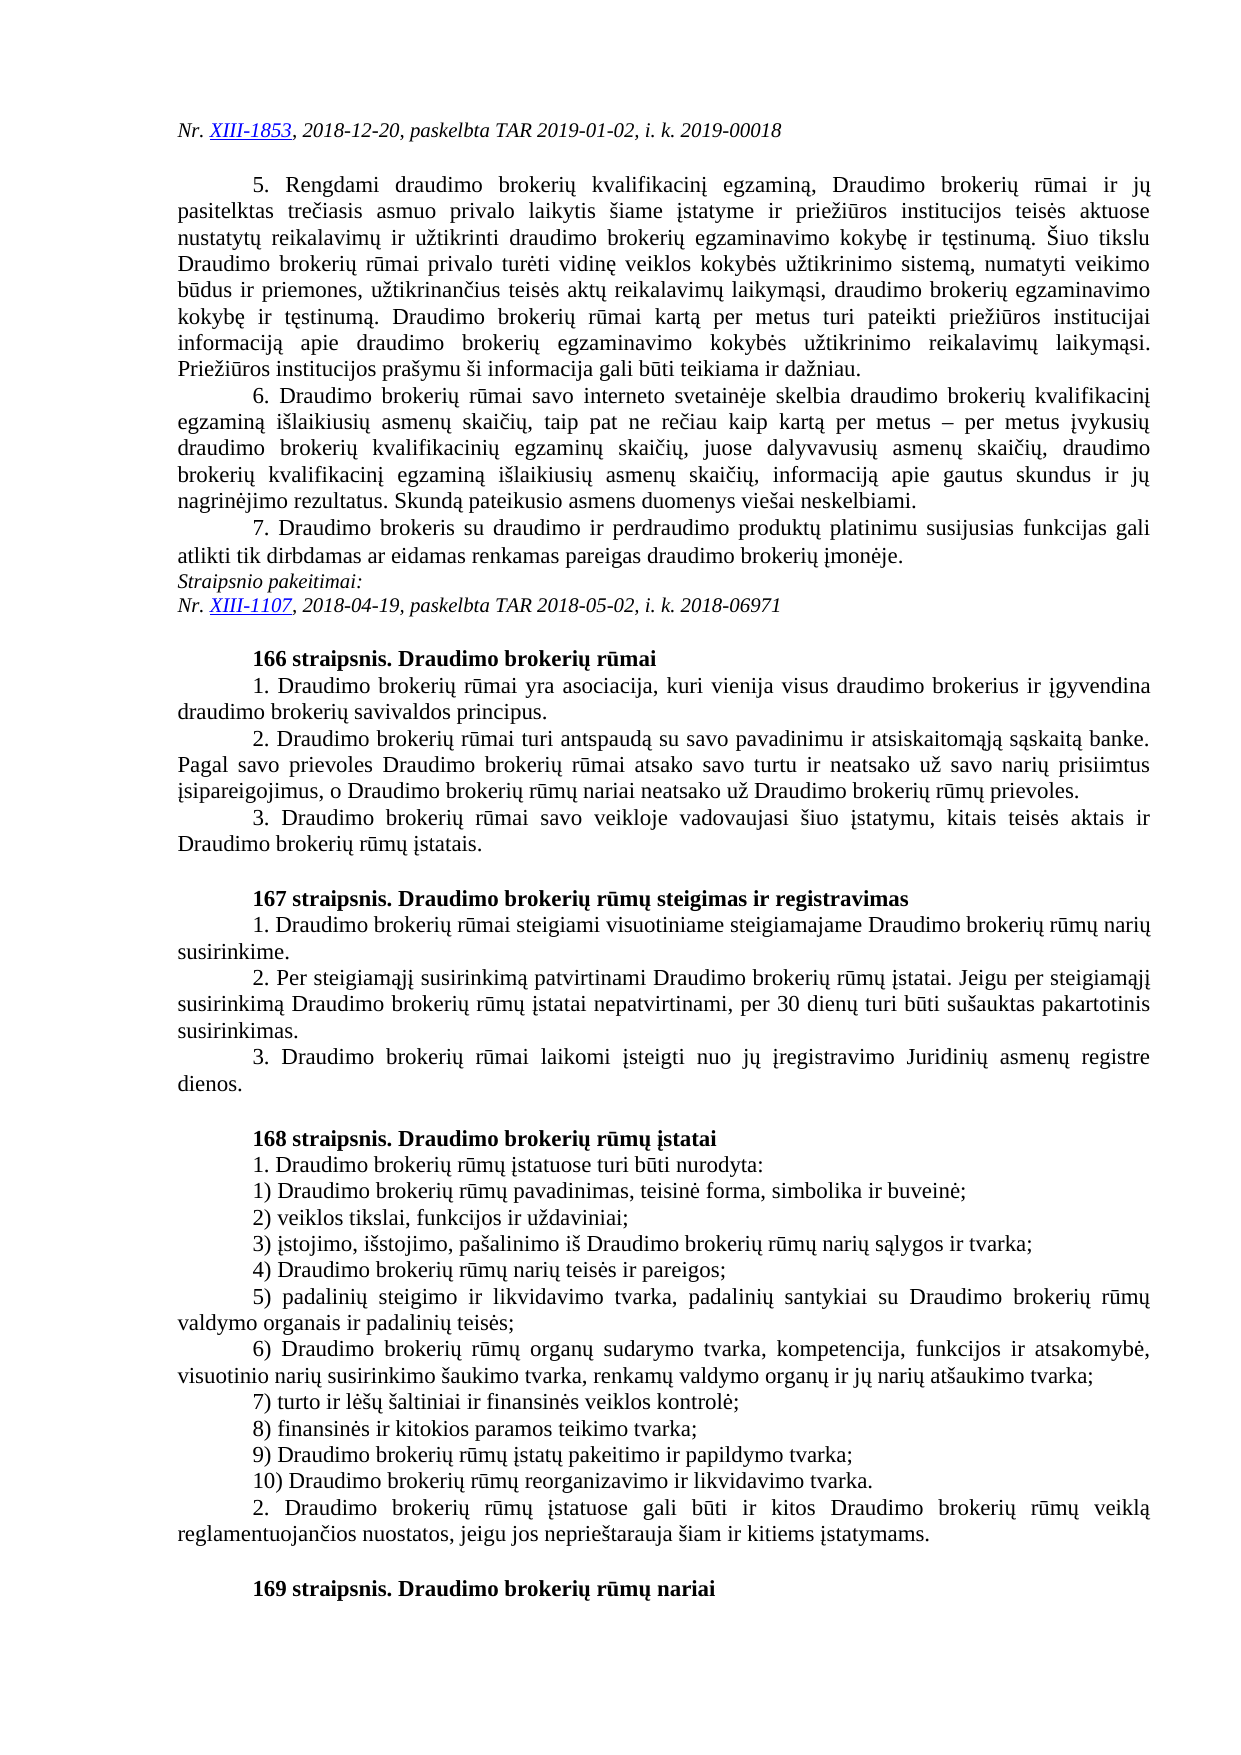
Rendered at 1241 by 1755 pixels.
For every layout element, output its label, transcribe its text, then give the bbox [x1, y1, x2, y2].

text 1. Draudimo brokerių rūmai steigiami visuotiniame steigiamajame Draudimo brokerių rūmų narių susirinkime. [177, 911, 1152, 964]
text Nr. XIII-1853, 2018-12-20, paskelbta TAR 2019-01-02, i. k. 2019-00018 [177, 118, 1152, 142]
text 6. Draudimo brokerių rūmai savo interneto svetainėje skelbia draudimo brokerių kvalifikacinį egzaminą išlaikiusių asmenų skaičių, taip pat ne rečiau kaip kartą per metus – per metus įvykusių draudimo brokerių kvalifikacinių egzaminų skaičių, juose dalyvavusių asmenų skaičių, draudimo brokerių kvalifikacinį egzaminą išlaikiusių asmenų skaičių, informaciją apie gautus skundus ir jų nagrinėjimo rezultatus. Skundą pateikusio asmens duomenys viešai neskelbiami. [177, 382, 1152, 513]
text 1) Draudimo brokerių rūmų pavadinimas, teisinė forma, simbolika ir buveinė; [177, 1177, 1152, 1204]
text 2. Draudimo brokerių rūmai turi antspaudą su savo pavadinimu ir atsiskaitomąją sąskaitą banke. Pagal savo prievoles Draudimo brokerių rūmai atsako savo turtu ir neatsako už savo narių prisiimtus įsipareigojimus, o Draudimo brokerių rūmų nariai neatsako už Draudimo brokerių rūmų prievoles. [177, 724, 1152, 804]
text 168 straipsnis. Draudimo brokerių rūmų įstatai [177, 1125, 1152, 1151]
text 5) padalinių steigimo ir likvidavimo tvarka, padalinių santykiai su Draudimo brokerių rūmų valdymo organais ir padalinių teisės; [177, 1283, 1152, 1336]
text 10) Draudimo brokerių rūmų reorganizavimo ir likvidavimo tvarka. [177, 1467, 1152, 1494]
text 7) turto ir lėšų šaltiniai ir finansinės veiklos kontrolė; [177, 1388, 1152, 1414]
text 3. Draudimo brokerių rūmai savo veikloje vadovaujasi šiuo įstatymu, kitais teisės aktais ir Draudimo brokerių rūmų įstatais. [177, 804, 1152, 856]
text 169 straipsnis. Draudimo brokerių rūmų nariai [177, 1575, 1152, 1601]
text 2) veiklos tikslai, funkcijos ir uždaviniai; [177, 1204, 1152, 1230]
text 3) įstojimo, išstojimo, pašalinimo iš Draudimo brokerių rūmų narių sąlygos ir tvarka; [177, 1230, 1152, 1256]
text 166 straipsnis. Draudimo brokerių rūmai [177, 646, 1152, 672]
text Nr. XIII-1107, 2018-04-19, paskelbta TAR 2018-05-02, i. k. 2018-06971 [177, 593, 1152, 617]
text 8) finansinės ir kitokios paramos teikimo tvarka; [177, 1414, 1152, 1441]
text 4) Draudimo brokerių rūmų narių teisės ir pareigos; [177, 1256, 1152, 1283]
text 7. Draudimo brokeris su draudimo ir perdraudimo produktų platinimu susijusias funkcijas gali atlikti tik dirbdamas ar eidamas renkamas pareigas draudimo brokerių įmonėje. [177, 513, 1152, 569]
text 2. Draudimo brokerių rūmų įstatuose gali būti ir kitos Draudimo brokerių rūmų veiklą reglamentuojančios nuostatos, jeigu jos neprieštarauja šiam ir kitiems įstatymams. [177, 1494, 1152, 1546]
text 2. Per steigiamąjį susirinkimą patvirtinami Draudimo brokerių rūmų įstatai. Jeigu per steigiamąjį susirinkimą Draudimo brokerių rūmų įstatai nepatvirtinami, per 30 dienų turi būti sušauktas pakartotinis susirinkimas. [177, 964, 1152, 1043]
text 1. Draudimo brokerių rūmų įstatuose turi būti nurodyta: [177, 1151, 1152, 1177]
text 9) Draudimo brokerių rūmų įstatų pakeitimo ir papildymo tvarka; [177, 1441, 1152, 1467]
text 167 straipsnis. Draudimo brokerių rūmų steigimas ir registravimas [177, 885, 1152, 911]
text 5. Rengdami draudimo brokerių kvalifikacinį egzaminą, Draudimo brokerių rūmai ir jų pasitelktas trečiasis asmuo privalo laikytis šiame įstatyme ir priežiūros institucijos teisės aktuose nustatytų reikalavimų ir užtikrinti draudimo brokerių egzaminavimo kokybę ir tęstinumą. Šiuo tikslu Draudimo brokerių rūmai privalo turėti vidinę veiklos kokybės užtikrinimo sistemą, numatyti veikimo būdus ir priemones, užtikrinančius teisės aktų reikalavimų laikymąsi, draudimo brokerių egzaminavimo kokybę ir tęstinumą. Draudimo brokerių rūmai kartą per metus turi pateikti priežiūros institucijai informaciją apie draudimo brokerių egzaminavimo kokybės užtikrinimo reikalavimų laikymąsi. Priežiūros institucijos prašymu ši informacija gali būti teikiama ir dažniau. [177, 171, 1152, 382]
text 3. Draudimo brokerių rūmai laikomi įsteigti nuo jų įregistravimo Juridinių asmenų registre dienos. [177, 1043, 1152, 1096]
text 6) Draudimo brokerių rūmų organų sudarymo tvarka, kompetencija, funkcijos ir atsakomybė, visuotinio narių susirinkimo šaukimo tvarka, renkamų valdymo organų ir jų narių atšaukimo tvarka; [177, 1336, 1152, 1388]
text Straipsnio pakeitimai: [177, 569, 1152, 593]
text 1. Draudimo brokerių rūmai yra asociacija, kuri vienija visus draudimo brokerius ir įgyvendina draudimo brokerių savivaldos principus. [177, 672, 1152, 724]
